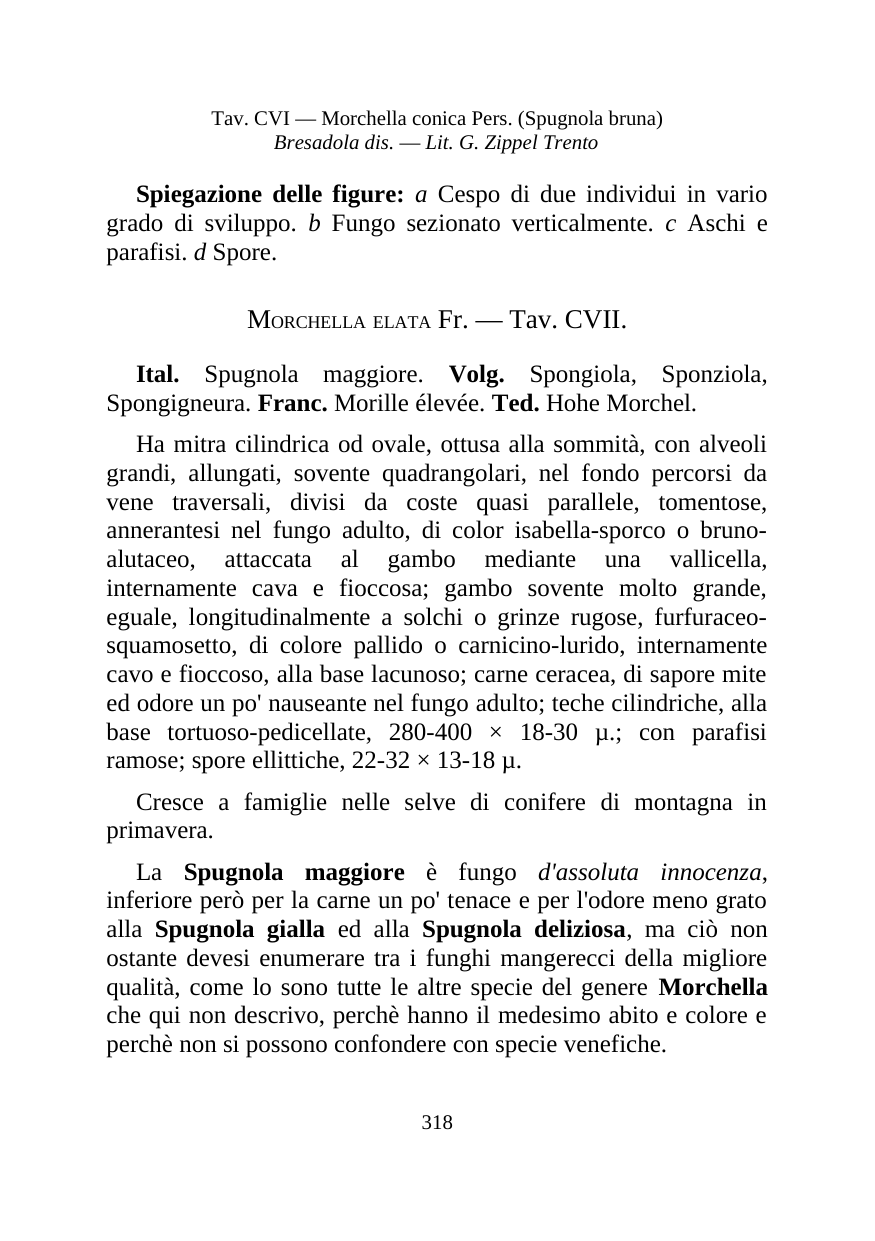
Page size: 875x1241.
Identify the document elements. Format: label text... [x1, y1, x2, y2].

text Tav. CVI — Morchella conica Pers. (Spugnola bruna) Bresadola dis. — Lit. G. Zippel Trento [106, 106, 768, 154]
text La Spugnola maggiore è fungo d'assoluta innocenza, inferiore però per la carne un po' tenace e per l'odore meno grato alla Spugnola gialla ed alla Spugnola deliziosa, ma ciò non ostante devesi enumerare tra i funghi mangerecci della migliore qualità, come lo sono tutte le altre specie del genere Morchella che qui non descrivo, perchè hanno il medesimo abito e colore e perchè non si possono confondere con specie venefiche. [106, 857, 768, 1058]
text Ha mitra cilindrica od ovale, ottusa alla sommità, con alveoli grandi, allungati, sovente quadrangolari, nel fondo percorsi da vene traversali, divisi da coste quasi parallele, tomentose, annerantesi nel fungo adulto, di color isabella-sporco o bruno-alutaceo, attaccata al gambo mediante una vallicella, internamente cava e fioccosa; gambo sovente molto grande, eguale, longitudinalmente a solchi o grinze rugose, furfuraceo-squamosetto, di colore pallido o carnicino-lurido, internamente cavo e fioccoso, alla base lacunoso; carne ceracea, di sapore mite ed odore un po' nauseante nel fungo adulto; teche cilindriche, alla base tortuoso-pedicellate, 280-400 × 18-30 µ.; con parafisi ramose; spore ellittiche, 22-32 × 13-18 µ. [106, 429, 768, 774]
text Spiegazione delle figure: a Cespo di due individui in vario grado di sviluppo. b Fungo sezionato verticalmente. c Aschi e parafisi. d Spore. [106, 179, 768, 266]
text Cresce a famiglie nelle selve di conifere di montagna in primavera. [106, 787, 768, 844]
text Morchella elata Fr. — Tav. CVII. [106, 303, 768, 334]
text Ital. Spugnola maggiore. Volg. Spongiola, Sponziola, Spongigneura. Franc. Morille élevée. Ted. Hohe Morchel. [106, 359, 768, 417]
